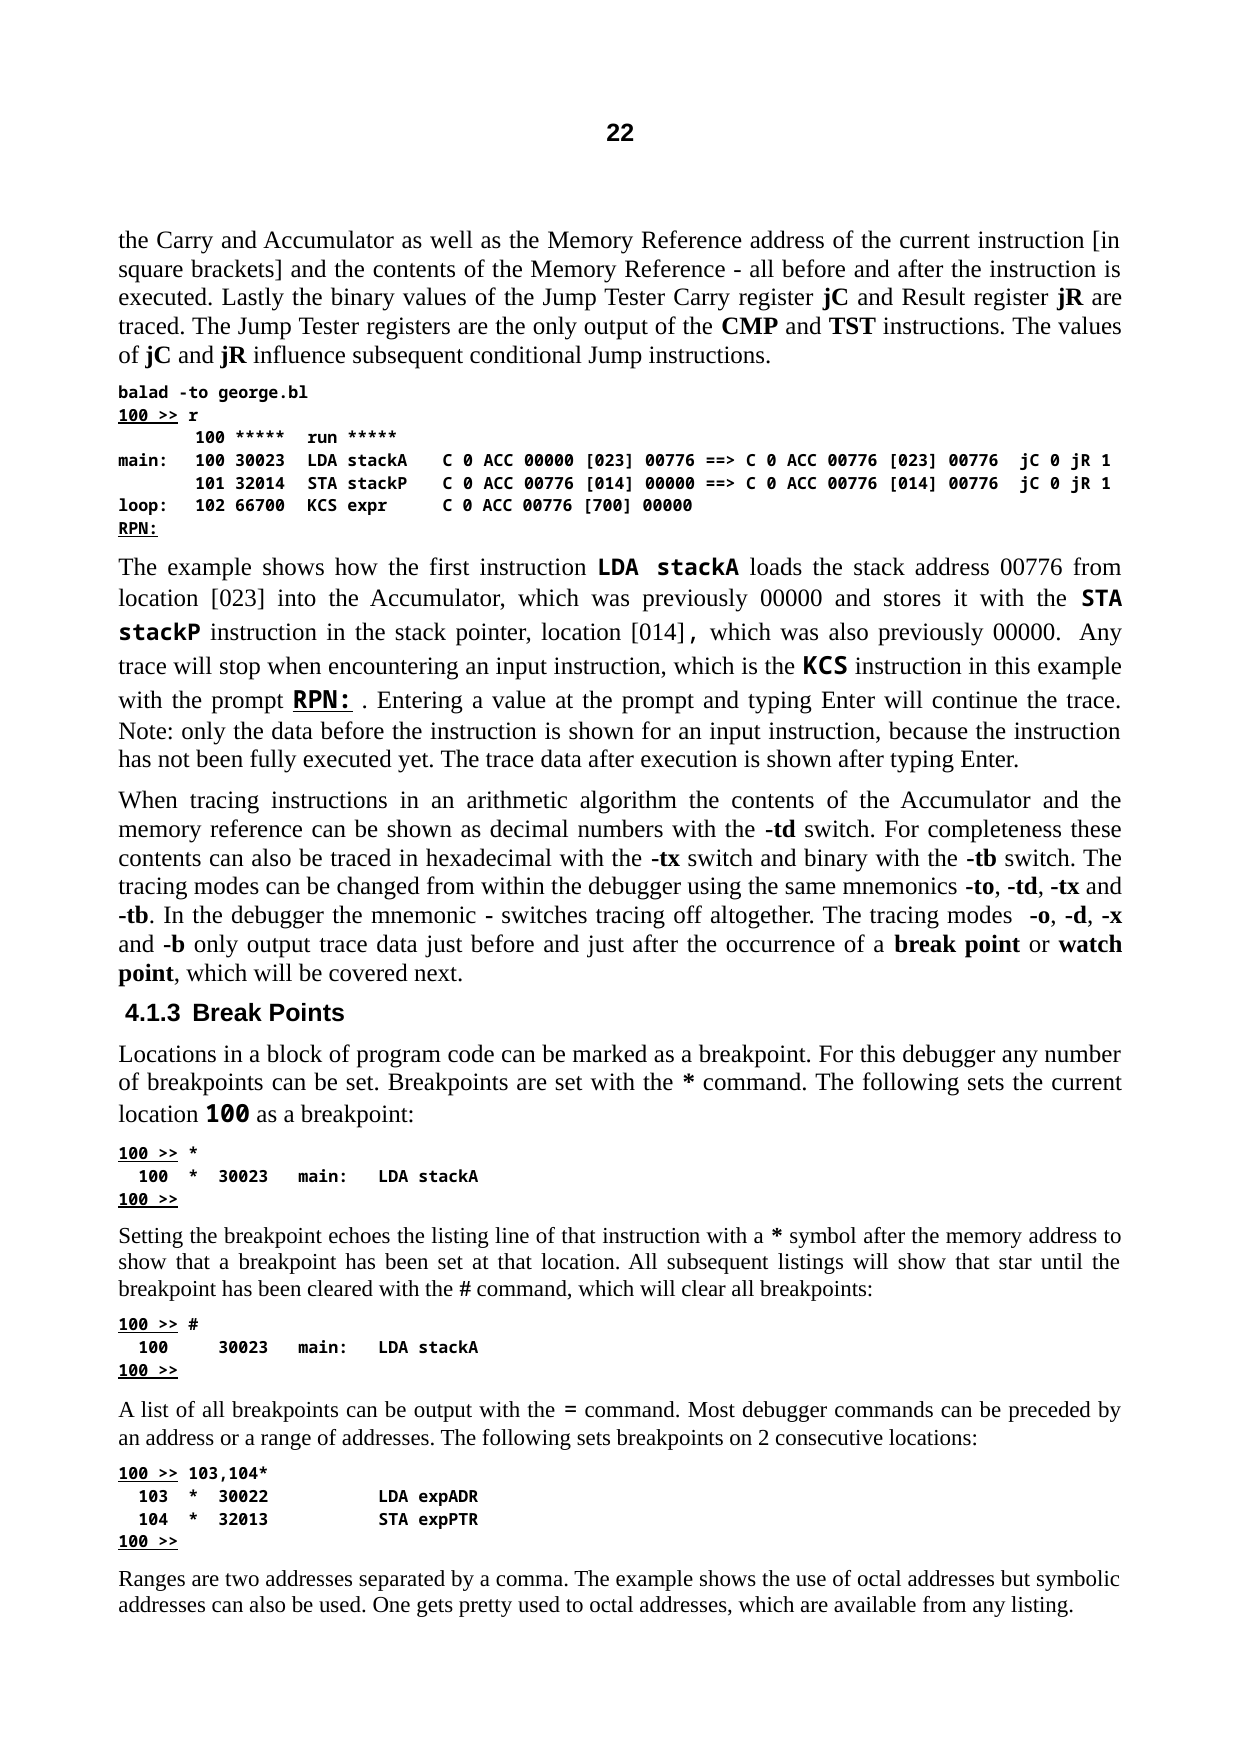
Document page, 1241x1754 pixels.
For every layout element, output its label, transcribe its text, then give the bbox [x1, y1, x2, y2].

text 100 >> [118, 1358, 1122, 1381]
text Setting the breakpoint echoes the listing line of that instruction with a * symbol after the memory address to show that a breakpoint has been set at that location. All subsequent listings will show that star until the breakpoint has been cleared with the # command, which will clear all breakpoints: [118, 1222, 1122, 1301]
text the Carry and Accumulator as well as the Memory Reference address of the current instruction [in square brackets] and the contents of the Memory Reference - all before and after the instruction is executed. Lastly the binary values of the Jump Tester Carry register jC and Result register jR are traced. The Jump Tester registers are the only output of the CMP and TST instructions. The values of jC and jR influence subsequent conditional Jump instructions. [118, 225, 1122, 369]
text 104 * 32013 STA expPTR [118, 1507, 1122, 1530]
text 100 >> 103,104* [118, 1462, 1122, 1485]
text 100 >> [118, 1187, 1122, 1210]
text 103 * 30022 LDA expADR [118, 1485, 1122, 1507]
text The example shows how the first instruction LDA stackA loads the stack address 00776 from location [023] into the Accumulator, which was previously 00000 and stores it with the STA stackP instruction in the stack pointer, location [014], which was also previously 00000. Any trace will stop when encountering an input instruction, which is the KCS instruction in this example with the prompt RPN: . Entering a value at the prompt and typing Enter will continue the trace. Note: only the data before the instruction is shown for an input instruction, because the instruction has not been fully executed yet. The trace data after execution is shown after typing Enter. [118, 551, 1122, 773]
text A list of all breakpoints can be output with the = command. Most debugger commands can be preceded by an address or a range of addresses. The following sets breakpoints on 2 consecutive locations: [118, 1393, 1122, 1450]
text 100 >> [118, 1530, 1122, 1553]
text 100 * 30023 main: LDA stackA [118, 1165, 1122, 1187]
subtitle Break Points [118, 998, 1122, 1027]
text 100 >> # [118, 1313, 1122, 1335]
text balad -to george.bl 100 >> r 100 ***** run ***** main: 100 30023 LDA stackA C 0 ACC 00000 [023] 00776 ==> C 0 ACC 00776 [023] 00776 jC 0 jR 1 101 32014 STA stackP C 0 ACC 00776 [014] 00000 ==> C 0 ACC 00776 [014] 00776 jC 0 jR 1 loop: 102 66700 KCS expr C 0 ACC 00776 [700] 00000 RPN: [118, 380, 1122, 539]
text 100 >> * [118, 1142, 1122, 1165]
text When tracing instructions in an arithmetic algorithm the contents of the Accumulator and the memory reference can be shown as decimal numbers with the -td switch. For completeness these contents can also be traced in hexadecimal with the -tx switch and binary with the -tb switch. The tracing modes can be changed from within the debugger using the same mnemonics -to, -td, -tx and -tb. In the debugger the mnemonic - switches tracing off altogether. The tracing modes -o, -d, -x and -b only output trace data just before and just after the occurrence of a break point or watch point, which will be covered next. [118, 785, 1122, 986]
text Ranges are two addresses separated by a comma. The example shows the use of octal addresses but symbolic addresses can also be used. One gets pretty used to octal addresses, which are available from any listing. [118, 1564, 1122, 1617]
text Locations in a block of program code can be marked as a breakpoint. For this debugger any number of breakpoints can be set. Breakpoints are set with the * command. The following sets the current location 100 as a breakpoint: [118, 1039, 1122, 1130]
text 100 30023 main: LDA stackA [118, 1335, 1122, 1358]
